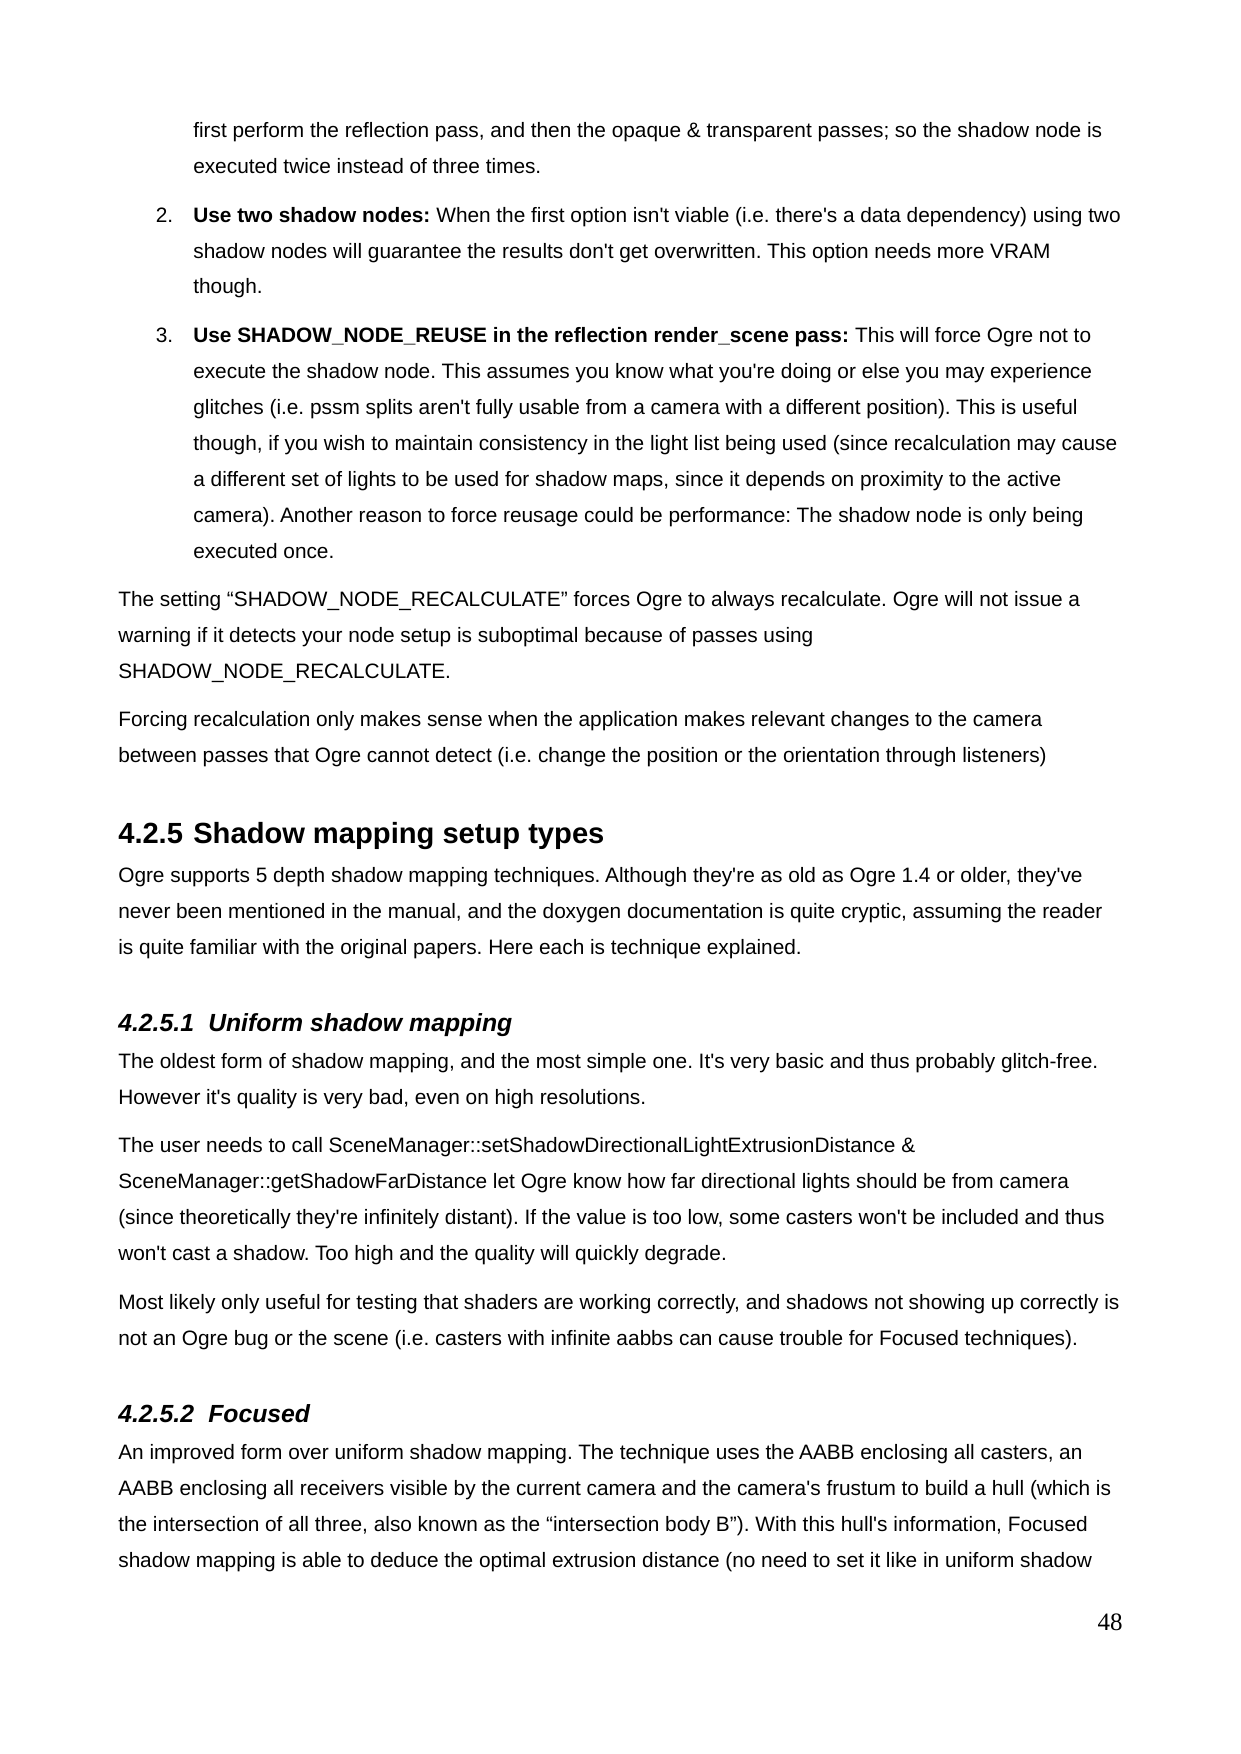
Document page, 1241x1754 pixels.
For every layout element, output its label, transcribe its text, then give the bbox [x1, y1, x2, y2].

subtitle Shadow mapping setup types [118, 817, 1122, 850]
subtitle Focused [118, 1399, 1122, 1427]
list first perform the reflection pass, and then the opaque & transparent passes; so the shadow node is executed twice instead of three times. [156, 118, 1122, 178]
text The oldest form of shadow mapping, and the most simple one. It's very basic and thus probably glitch-free. However it's quality is very bad, even on high resolutions. [118, 1049, 1122, 1109]
text An improved form over uniform shadow mapping. The technique uses the AABB enclosing all casters, an AABB enclosing all receivers visible by the current camera and the camera's frustum to build a hull (which is the intersection of all three, also known as the “intersection body B”). With this hull's information, Focused shadow mapping is able to deduce the optimal extrusion distance (no need to set it like in uniform shadow [118, 1440, 1122, 1572]
subtitle Uniform shadow mapping [118, 1008, 1122, 1036]
text Most likely only useful for testing that shaders are working correctly, and shadows not showing up correctly is not an Ogre bug or the scene (i.e. casters with infinite aabbs can cause trouble for Focused techniques). [118, 1289, 1122, 1349]
text The setting “SHADOW_NODE_RECALCULATE” forces Ogre to always recalculate. Ogre will not issue a warning if it detects your node setup is suboptimal because of passes using SHADOW_NODE_RECALCULATE. [118, 587, 1122, 683]
list Use two shadow nodes: When the first option isn't viable (i.e. there's a data dependency) using two shadow nodes will guarantee the results don't get overwritten. This option needs more VRAM though. [156, 202, 1122, 298]
list Use SHADOW_NODE_REUSE in the reflection render_scene pass: This will force Ogre not to execute the shadow node. This assumes you know what you're doing or else you may experience glitches (i.e. pssm splits aren't fully usable from a camera with a different position). This is useful though, if you wish to maintain consistency in the light list being used (since recalculation may cause a different set of lights to be used for shadow maps, since it depends on proximity to the active camera). Another reason to force reusage could be performance: The shadow node is only being executed once. [156, 323, 1122, 562]
text Forcing recalculation only makes sense when the application makes relevant changes to the camera between passes that Ogre cannot detect (i.e. change the position or the orientation through listeners) [118, 707, 1122, 767]
text The user needs to call SceneManager::setShadowDirectionalLightExtrusionDistance & SceneManager::getShadowFarDistance let Ogre know how far directional lights should be from camera (since theoretically they're infinitely distant). If the value is too low, some casters won't be included and thus won't cast a shadow. Too high and the quality will quickly degrade. [118, 1133, 1122, 1265]
text Ogre supports 5 depth shadow mapping techniques. Although they're as old as Ogre 1.4 or older, they've never been mentioned in the manual, and the doxygen documentation is quite cryptic, assuming the reader is quite familiar with the original papers. Here each is technique explained. [118, 863, 1122, 958]
